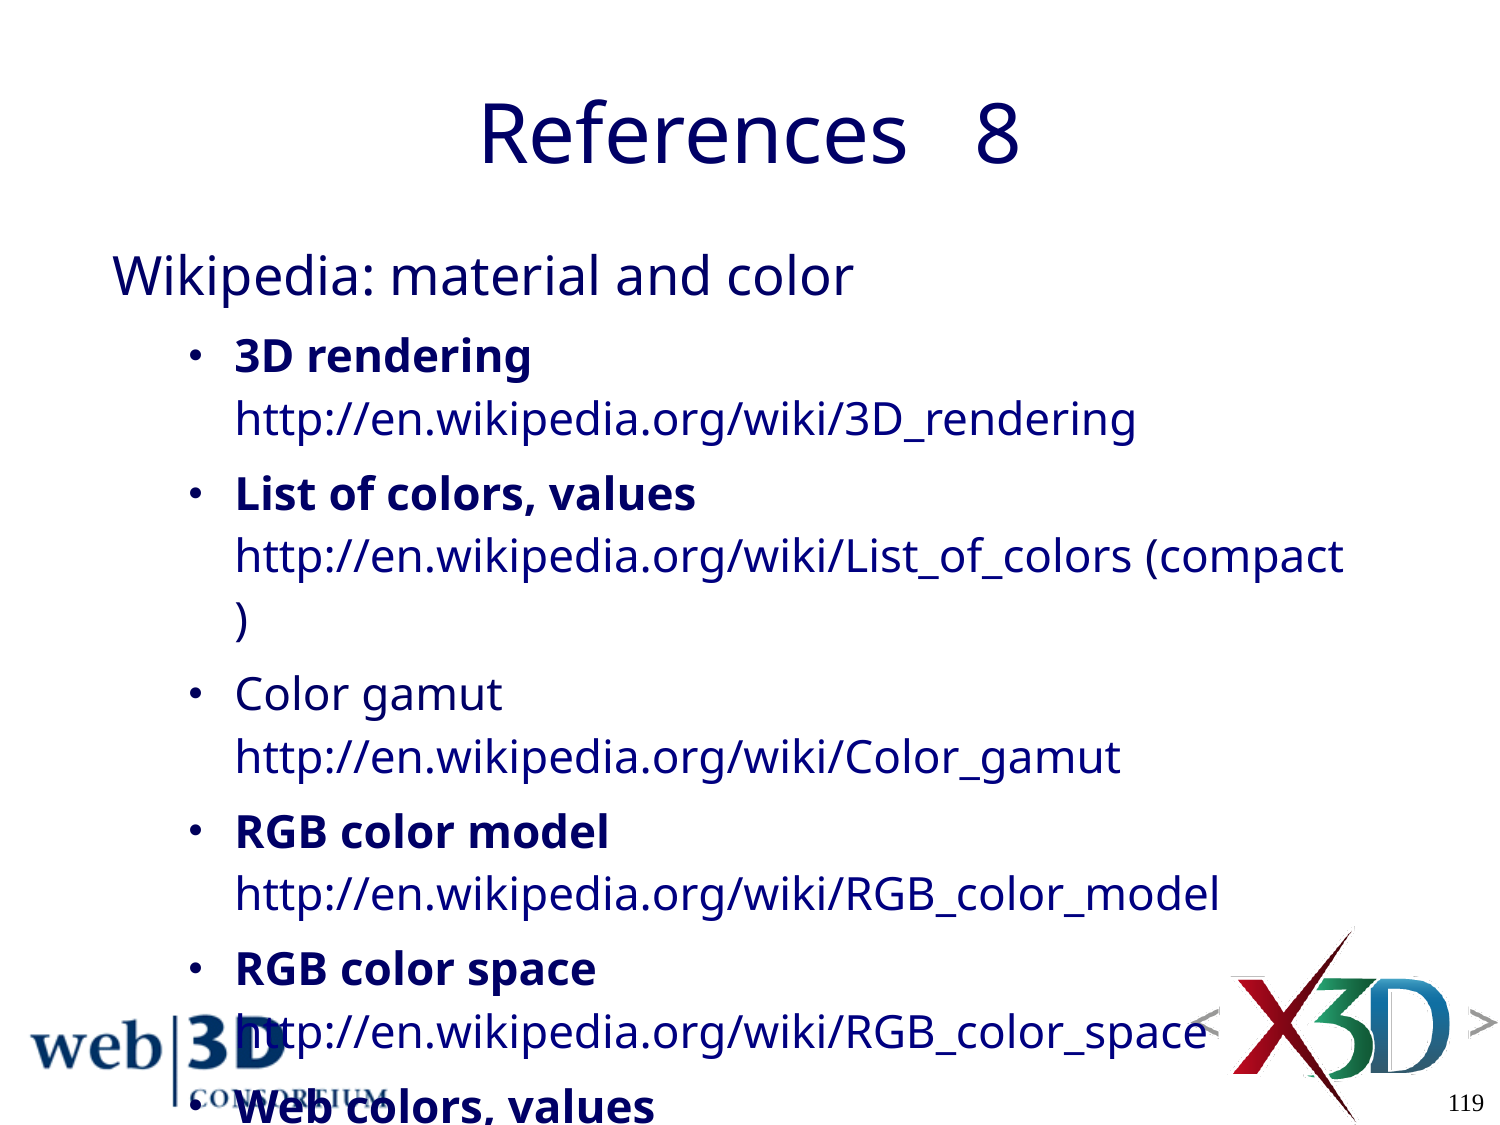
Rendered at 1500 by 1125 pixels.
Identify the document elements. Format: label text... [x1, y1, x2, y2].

picture [252, 1100, 261, 1118]
title References 8 [112, 37, 1388, 225]
picture [286, 1102, 296, 1108]
picture [1189, 1026, 1201, 1033]
picture [12, 998, 413, 1118]
picture [377, 1103, 387, 1118]
picture [314, 1103, 324, 1118]
list Wikipedia: material and color 3D rendering http://en.wikipedia.org/wiki/3D_rendering List of colors, valueshttp://en.wikipedia.org/wiki/List_of_colors (compact) Color gamut http://en.wikipedia.org/wiki/Color_gamut RGB color model http://en.wikipedia.org/wiki/RGB_color_model RGB color space http://en.wikipedia.org/wiki/RGB_color_space Web colors, values http://en.wikipedia.org/wiki/Web_colors [112, 237, 1356, 1000]
picture [1187, 926, 1500, 1125]
